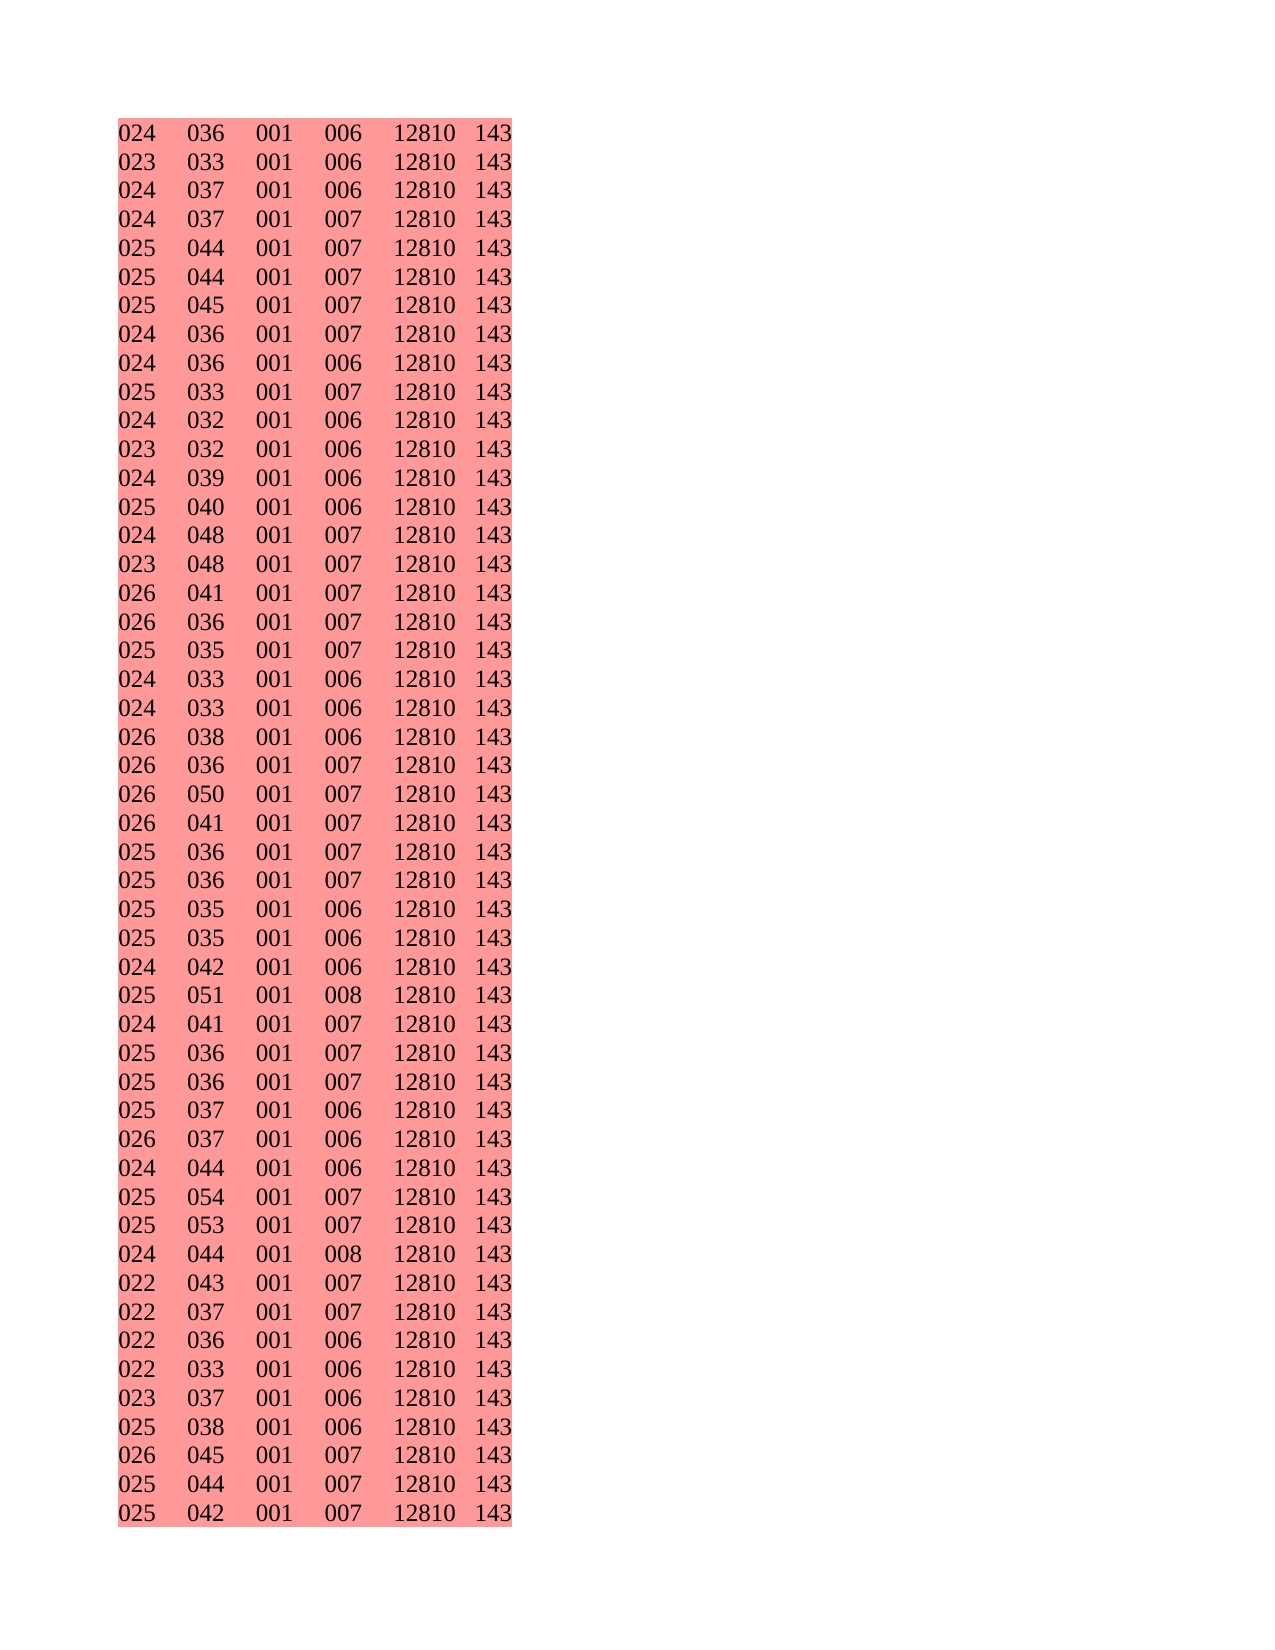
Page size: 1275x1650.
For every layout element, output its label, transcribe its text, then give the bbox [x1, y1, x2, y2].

text 023 037 001 006 12810 143 [118, 1383, 1157, 1412]
text 025 037 001 006 12810 143 [118, 1096, 1157, 1124]
text 025 053 001 007 12810 143 [118, 1211, 1157, 1239]
text 025 036 001 007 12810 143 [118, 1038, 1157, 1067]
text 025 045 001 007 12810 143 [118, 291, 1157, 319]
text 024 044 001 006 12810 143 [118, 1153, 1157, 1182]
text 026 038 001 006 12810 143 [118, 722, 1157, 751]
text 025 035 001 006 12810 143 [118, 894, 1157, 923]
text 024 041 001 007 12810 143 [118, 1009, 1157, 1038]
text 025 044 001 007 12810 143 [118, 233, 1157, 262]
text 026 050 001 007 12810 143 [118, 779, 1157, 808]
text 026 041 001 007 12810 143 [118, 578, 1157, 607]
text 024 036 001 007 12810 143 [118, 319, 1157, 348]
text 025 036 001 007 12810 143 [118, 866, 1157, 894]
text 025 035 001 006 12810 143 [118, 923, 1157, 952]
text 026 041 001 007 12810 143 [118, 808, 1157, 837]
text 025 036 001 007 12810 143 [118, 1067, 1157, 1096]
text 025 035 001 007 12810 143 [118, 636, 1157, 664]
text 022 043 001 007 12810 143 [118, 1268, 1157, 1297]
text 023 033 001 006 12810 143 [118, 147, 1157, 176]
text 025 042 001 007 12810 143 [118, 1498, 1157, 1527]
text 024 048 001 007 12810 143 [118, 521, 1157, 549]
text 024 042 001 006 12810 143 [118, 952, 1157, 981]
text 024 033 001 006 12810 143 [118, 664, 1157, 693]
text 024 037 001 007 12810 143 [118, 204, 1157, 233]
text 026 045 001 007 12810 143 [118, 1441, 1157, 1469]
text 022 033 001 006 12810 143 [118, 1354, 1157, 1383]
text 024 036 001 006 12810 143 [118, 348, 1157, 377]
text 024 032 001 006 12810 143 [118, 406, 1157, 434]
text 025 051 001 008 12810 143 [118, 981, 1157, 1009]
text 024 033 001 006 12810 143 [118, 693, 1157, 722]
text 022 037 001 007 12810 143 [118, 1297, 1157, 1326]
text 023 032 001 006 12810 143 [118, 434, 1157, 463]
text 025 033 001 007 12810 143 [118, 377, 1157, 406]
text 024 036 001 006 12810 143 [118, 118, 1157, 147]
text 026 036 001 007 12810 143 [118, 751, 1157, 779]
text 024 037 001 006 12810 143 [118, 176, 1157, 204]
text 025 054 001 007 12810 143 [118, 1182, 1157, 1211]
text 025 044 001 007 12810 143 [118, 262, 1157, 291]
text 025 044 001 007 12810 143 [118, 1469, 1157, 1498]
text 025 040 001 006 12810 143 [118, 492, 1157, 521]
text 024 039 001 006 12810 143 [118, 463, 1157, 492]
text 022 036 001 006 12810 143 [118, 1326, 1157, 1354]
text 025 038 001 006 12810 143 [118, 1412, 1157, 1441]
text 025 036 001 007 12810 143 [118, 837, 1157, 866]
text 026 037 001 006 12810 143 [118, 1124, 1157, 1153]
text 024 044 001 008 12810 143 [118, 1239, 1157, 1268]
text 023 048 001 007 12810 143 [118, 549, 1157, 578]
text 026 036 001 007 12810 143 [118, 607, 1157, 636]
